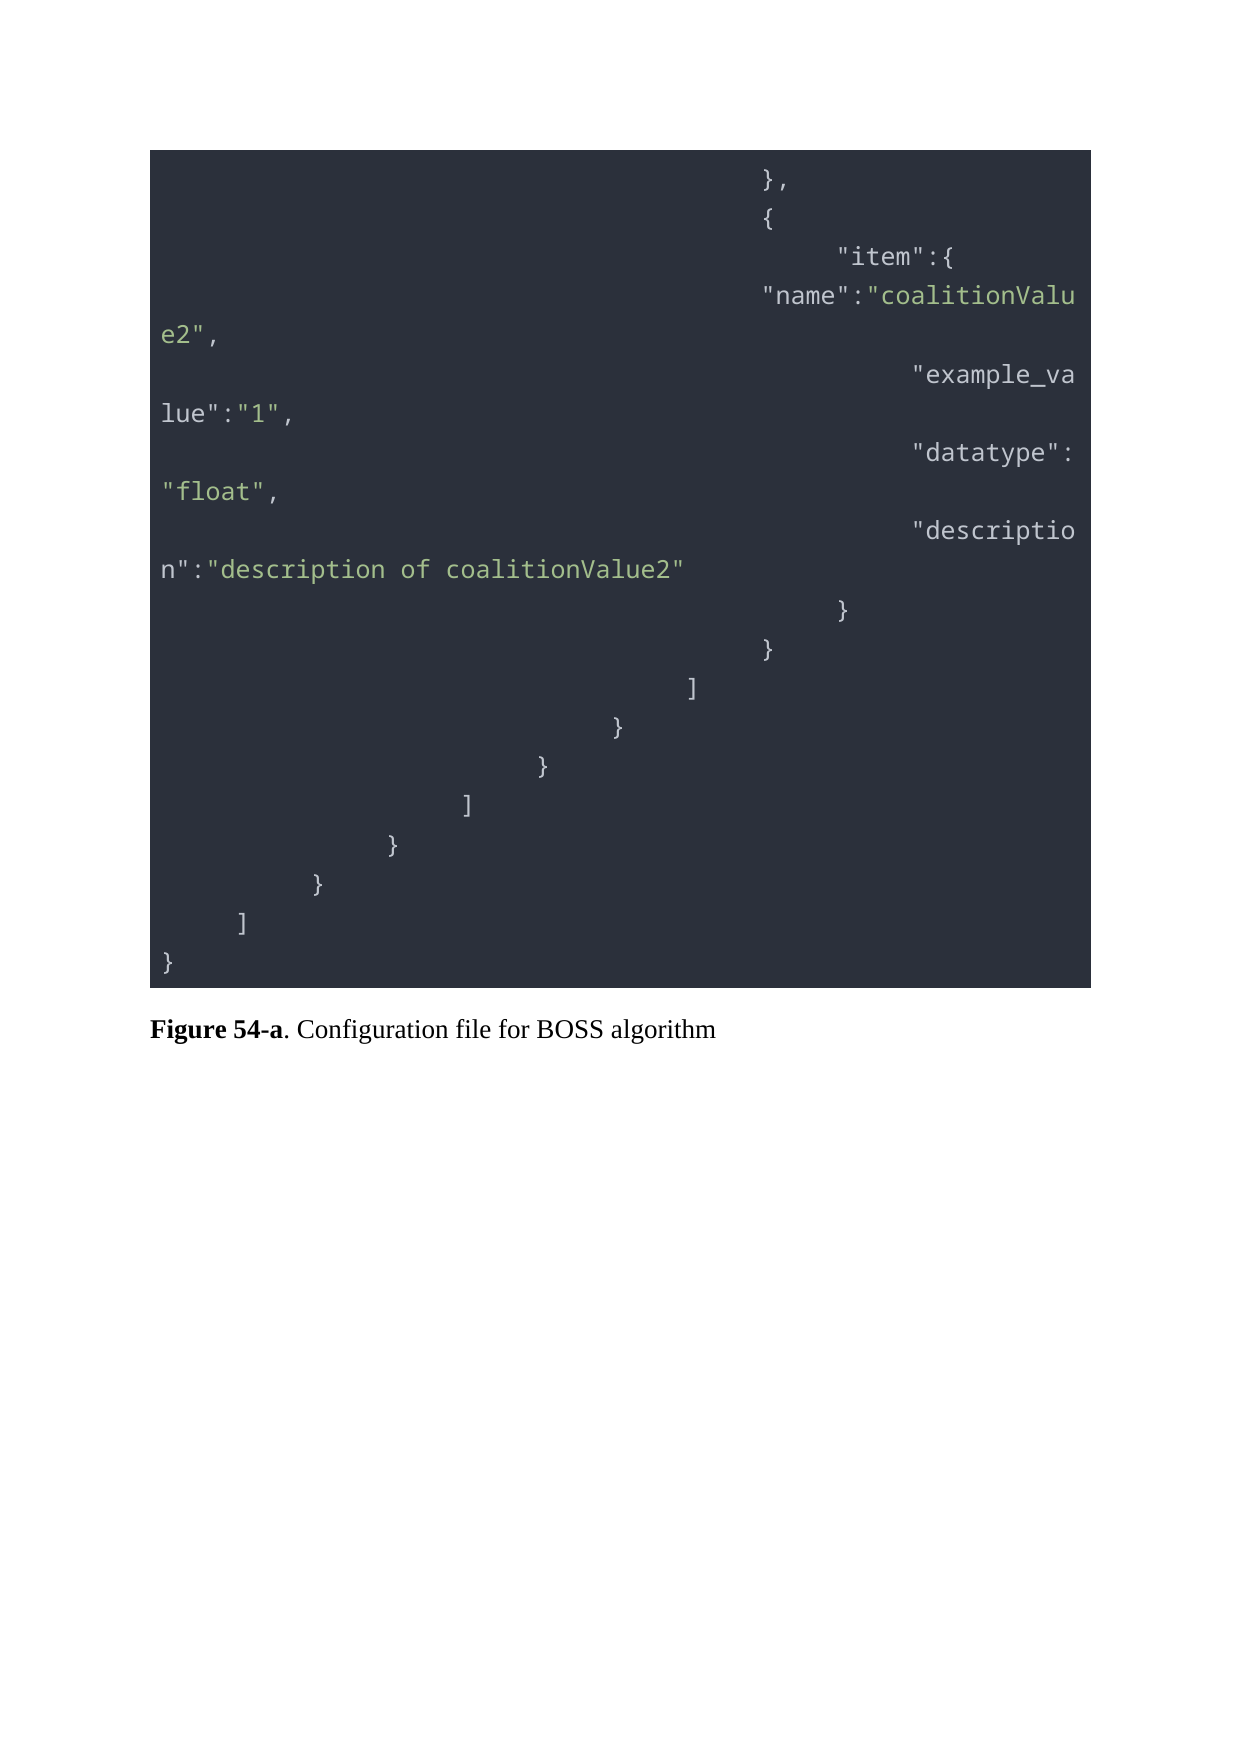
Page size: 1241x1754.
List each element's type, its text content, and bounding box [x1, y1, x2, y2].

table_header }, { "item":{ "name":"coalitionValue2", "example_value":"1", "datatype":"float", "description":"description of coalitionValue2" } } ] } } ] } } ] } [150, 150, 1091, 988]
text Figure 54-a. Configuration file for BOSS algorithm [150, 1013, 1090, 1044]
